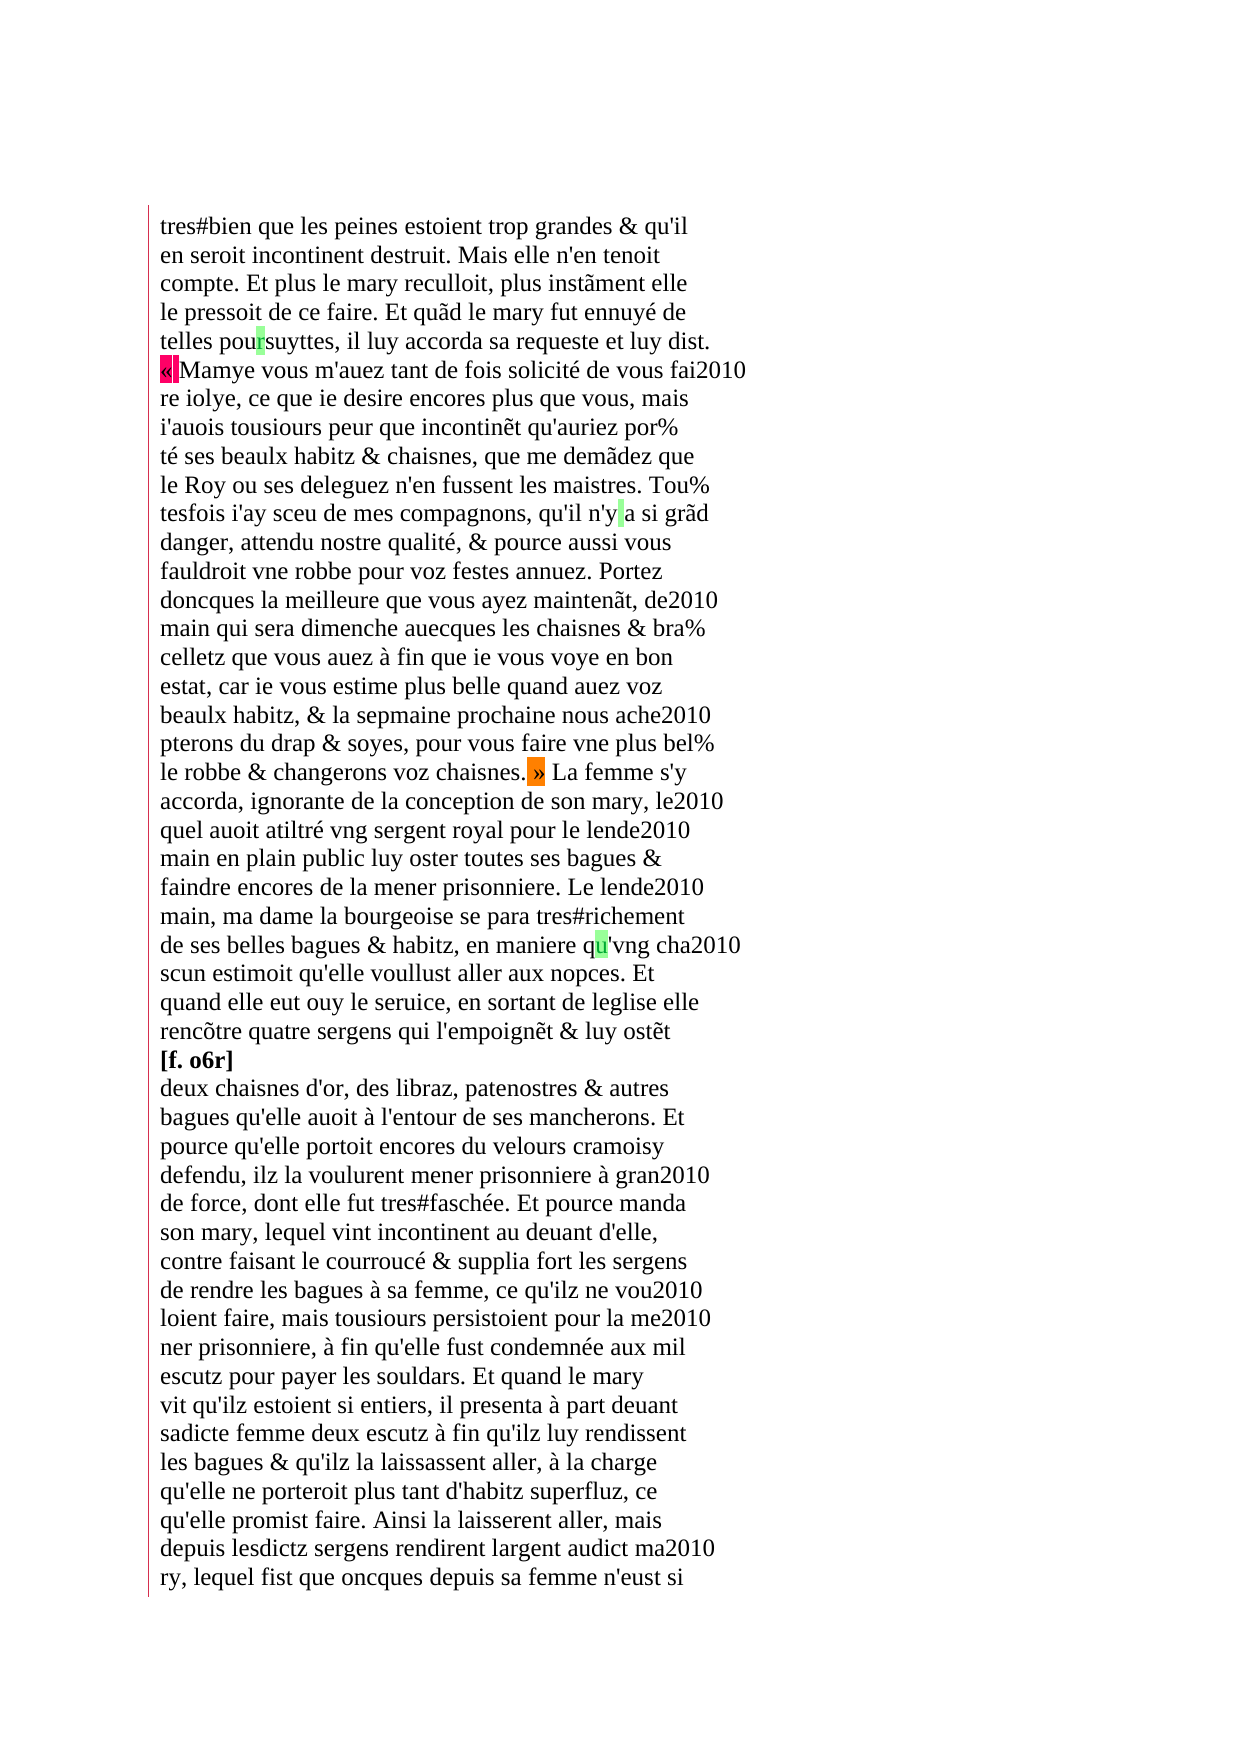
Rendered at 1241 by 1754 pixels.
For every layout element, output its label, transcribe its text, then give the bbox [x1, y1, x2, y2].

text tres#bien que les peines estoient trop grandes & qu'il en seroit incontinent destruit. Mais elle n'en tenoit compte. Et plus le mary reculloit, plus instãment elle le pressoit de ce faire. Et quãd le mary fut ennuyé de telles poursuyttes, il luy accorda sa requeste et luy dist. « Mamye vous m'auez tant de fois solicité de vous fai2010 re iolye, ce que ie desire encores plus que vous, mais i'auois tousiours peur que incontinẽt qu'auriez por% té ses beaulx habitz & chaisnes, que me demãdez que le Roy ou ses deleguez n'en fussent les maistres. Tou% tesfois i'ay sceu de mes compagnons, qu'il n'y a si grãd danger, attendu nostre qualité, & pource aussi vous fauldroit vne robbe pour voz festes annuez. Portez doncques la meilleure que vous ayez maintenãt, de2010 main qui sera dimenche auecques les chaisnes & bra% celletz que vous auez à fin que ie vous voye en bon estat, car ie vous estime plus belle quand auez voz beaulx habitz, & la sepmaine prochaine nous ache2010 pterons du drap & soyes, pour vous faire vne plus bel% le robbe & changerons voz chaisnes. » La femme s'y accorda, ignorante de la conception de son mary, le2010 quel auoit atiltré vng sergent royal pour le lende2010 main en plain public luy oster toutes ses bagues & faindre encores de la mener prisonniere. Le lende2010 main, ma dame la bourgeoise se para tres#richement de ses belles bagues & habitz, en maniere qu'vng cha2010 scun estimoit qu'elle voullust aller aux nopces. Et quand elle eut ouy le seruice, en sortant de leglise elle rencõtre quatre sergens qui l'empoignẽt & luy ostẽt [f. o6r] deux chaisnes d'or, des libraz, patenostres & autres bagues qu'elle auoit à l'entour de ses mancherons. Et pource qu'elle portoit encores du velours cramoisy defendu, ilz la voulurent mener prisonniere à gran2010 de force, dont elle fut tres#faschée. Et pource manda son mary, lequel vint incontinent au deuant d'elle, contre faisant le courroucé & supplia fort les sergens de rendre les bagues à sa femme, ce qu'ilz ne vou2010 loient faire, mais tousiours persistoient pour la me2010 ner prisonniere, à fin qu'elle fust condemnée aux mil escutz pour payer les souldars. Et quand le mary vit qu'ilz estoient si entiers, il presenta à part deuant sadicte femme deux escutz à fin qu'ilz luy rendissent les bagues & qu'ilz la laissassent aller, à la charge qu'elle ne porteroit plus tant d'habitz superfluz, ce qu'elle promist faire. Ainsi la laisserent aller, mais depuis lesdictz sergens rendirent largent audict ma2010 ry, lequel fist que oncques depuis sa femme n'eust si [149, 205, 1093, 1597]
